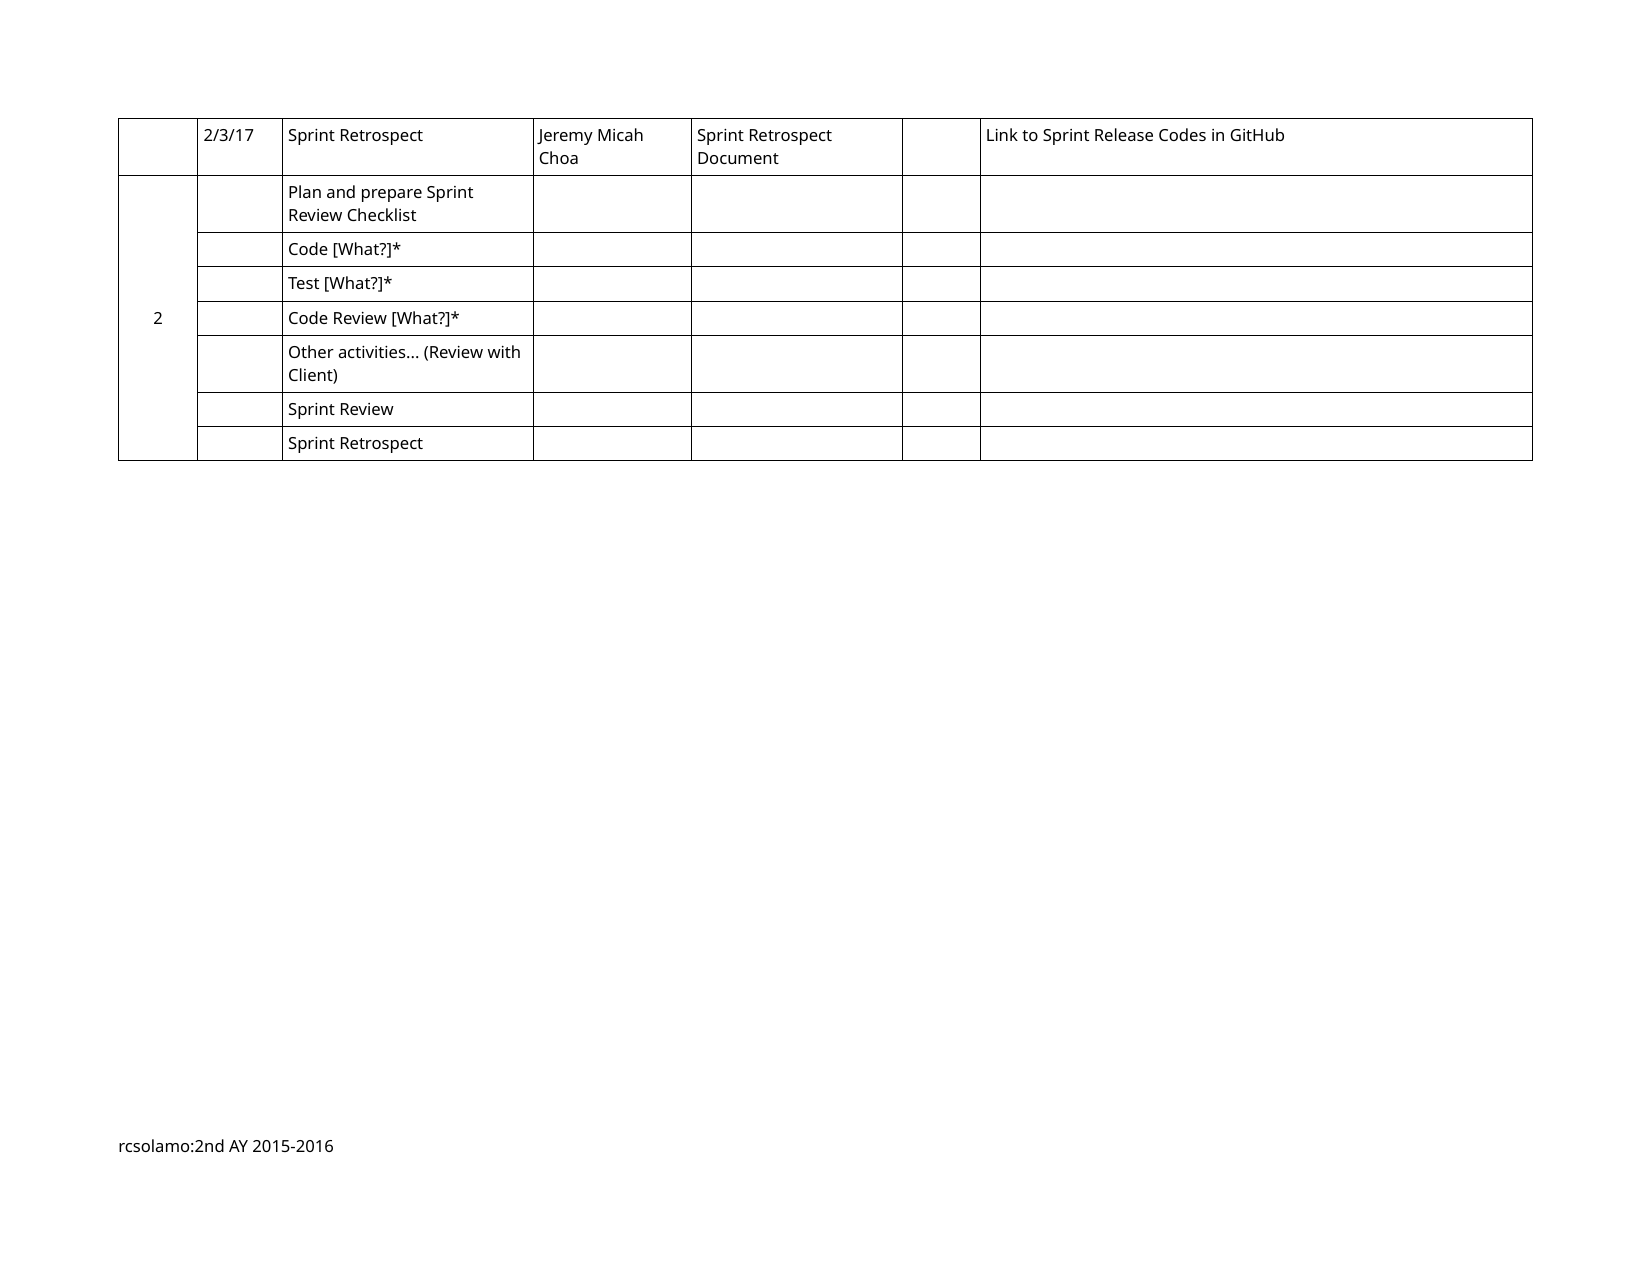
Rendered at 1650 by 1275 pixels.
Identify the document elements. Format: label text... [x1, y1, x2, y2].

table_cell Plan and prepare Sprint Review Checklist [283, 176, 533, 232]
table_cell [534, 393, 691, 426]
table_cell [692, 427, 902, 460]
table_cell Code Review [What?]* [283, 302, 533, 335]
table_cell [981, 336, 1532, 392]
table_cell Sprint Retrospect Document [692, 119, 902, 175]
table_cell [903, 233, 980, 266]
table_cell [903, 336, 980, 392]
table_cell [903, 427, 980, 460]
table_cell [198, 233, 282, 266]
table_cell [981, 427, 1532, 460]
table_cell [119, 119, 197, 175]
table_cell [198, 267, 282, 301]
table_cell [198, 176, 282, 232]
table_cell Sprint Retrospect [283, 427, 533, 460]
table_cell [534, 302, 691, 335]
table_cell [903, 393, 980, 426]
table_cell 2/3/17 [198, 119, 282, 175]
table_cell [981, 302, 1532, 335]
table_cell Other activities... (Review with Client) [283, 336, 533, 392]
table_cell [534, 336, 691, 392]
table_cell [692, 393, 902, 426]
table_cell [692, 233, 902, 266]
table_cell [692, 336, 902, 392]
table_cell [198, 302, 282, 335]
table_cell [198, 336, 282, 392]
table_cell Link to Sprint Release Codes in GitHub [981, 119, 1532, 175]
table_cell [903, 302, 980, 335]
table_cell Code [What?]* [283, 233, 533, 266]
table_cell [903, 267, 980, 301]
table_cell [981, 267, 1532, 301]
table_cell [903, 119, 980, 175]
table_cell [903, 176, 980, 232]
table_cell [534, 427, 691, 460]
table_cell Sprint Retrospect [283, 119, 533, 175]
table_cell [534, 176, 691, 232]
table_cell [198, 393, 282, 426]
table_cell [981, 176, 1532, 232]
table_cell [981, 233, 1532, 266]
table_cell Jeremy Micah Choa [534, 119, 691, 175]
table_cell [198, 427, 282, 460]
table_cell Test [What?]* [283, 267, 533, 301]
table_cell [534, 233, 691, 266]
table_cell Sprint Review [283, 393, 533, 426]
table_cell [692, 176, 902, 232]
table_cell 2 [119, 176, 197, 460]
table_cell [534, 267, 691, 301]
table_cell [981, 393, 1532, 426]
table_cell [692, 267, 902, 301]
table_cell [692, 302, 902, 335]
